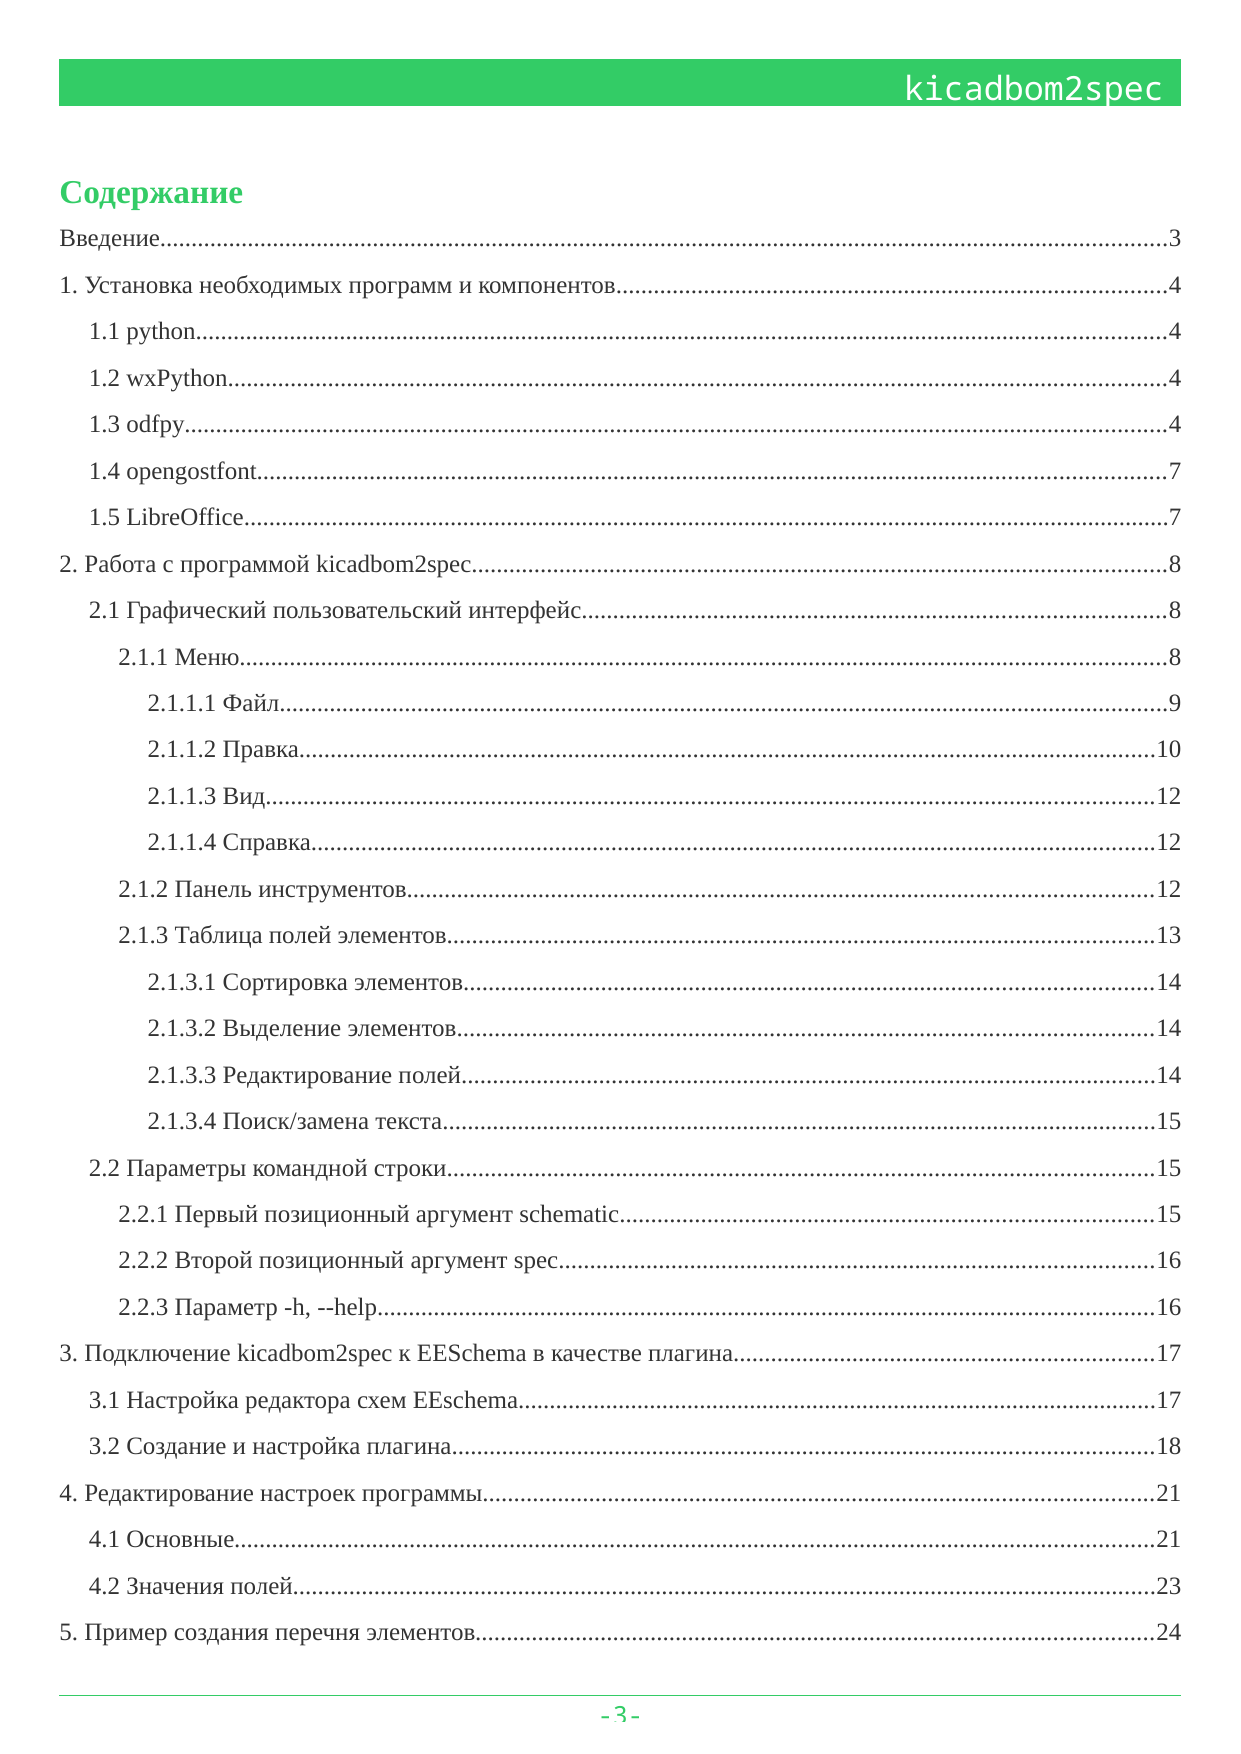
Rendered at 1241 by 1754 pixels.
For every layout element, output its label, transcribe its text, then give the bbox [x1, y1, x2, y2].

text 4.1 Основные 21 [88, 1524, 1181, 1553]
text Введение 3 [59, 223, 1181, 252]
text 2.1.1.3 Вид 12 [147, 781, 1181, 810]
text 1.5 LibreOffice 7 [88, 502, 1181, 531]
text 2.1.2 Панель инструментов 12 [118, 874, 1181, 903]
text 2.2 Параметры командной строки 15 [88, 1153, 1181, 1181]
text 2.1.3.3 Редактирование полей 14 [147, 1060, 1181, 1088]
text 4.2 Значения полей 23 [88, 1571, 1181, 1599]
text 3. Подключение kicadbom2spec к EESchema в качестве плагина 17 [59, 1338, 1181, 1367]
text 4. Редактирование настроек программы 21 [59, 1478, 1181, 1507]
text 5. Пример создания перечня элементов 24 [59, 1617, 1181, 1646]
text 3.1 Настройка редактора схем EEschema 17 [88, 1385, 1181, 1414]
text 1. Установка необходимых программ и компонентов 4 [59, 270, 1181, 299]
text 2.1.1.4 Справка 12 [147, 827, 1181, 856]
text 2.1.3.2 Выделение элементов 14 [147, 1013, 1181, 1042]
text 1.3 odfpy 4 [88, 409, 1181, 438]
text 2.1.3 Таблица полей элементов 13 [118, 920, 1181, 949]
text 2.1.1.1 Файл 9 [147, 688, 1181, 717]
text 2. Работа с программой kicadbom2spec 8 [59, 549, 1181, 577]
text 2.2.1 Первый позиционный аргумент schematic 15 [118, 1199, 1181, 1228]
text 2.2.2 Второй позиционный аргумент spec 16 [118, 1246, 1181, 1274]
text 2.2.3 Параметр -h, --help 16 [118, 1292, 1181, 1321]
text 2.1.3.4 Поиск/замена текста 15 [147, 1106, 1181, 1135]
text 2.1.3.1 Сортировка элементов 14 [147, 967, 1181, 996]
text 1.1 python 4 [88, 316, 1181, 345]
text 1.2 wxPython 4 [88, 363, 1181, 392]
text 2.1 Графический пользовательский интерфейс 8 [88, 595, 1181, 624]
text 2.1.1.2 Правка 10 [147, 734, 1181, 763]
text 2.1.1 Меню 8 [118, 642, 1181, 670]
subtitle Содержание [59, 173, 1181, 211]
text 1.4 opengostfont 7 [88, 456, 1181, 484]
text 3.2 Создание и настройка плагина 18 [88, 1431, 1181, 1460]
